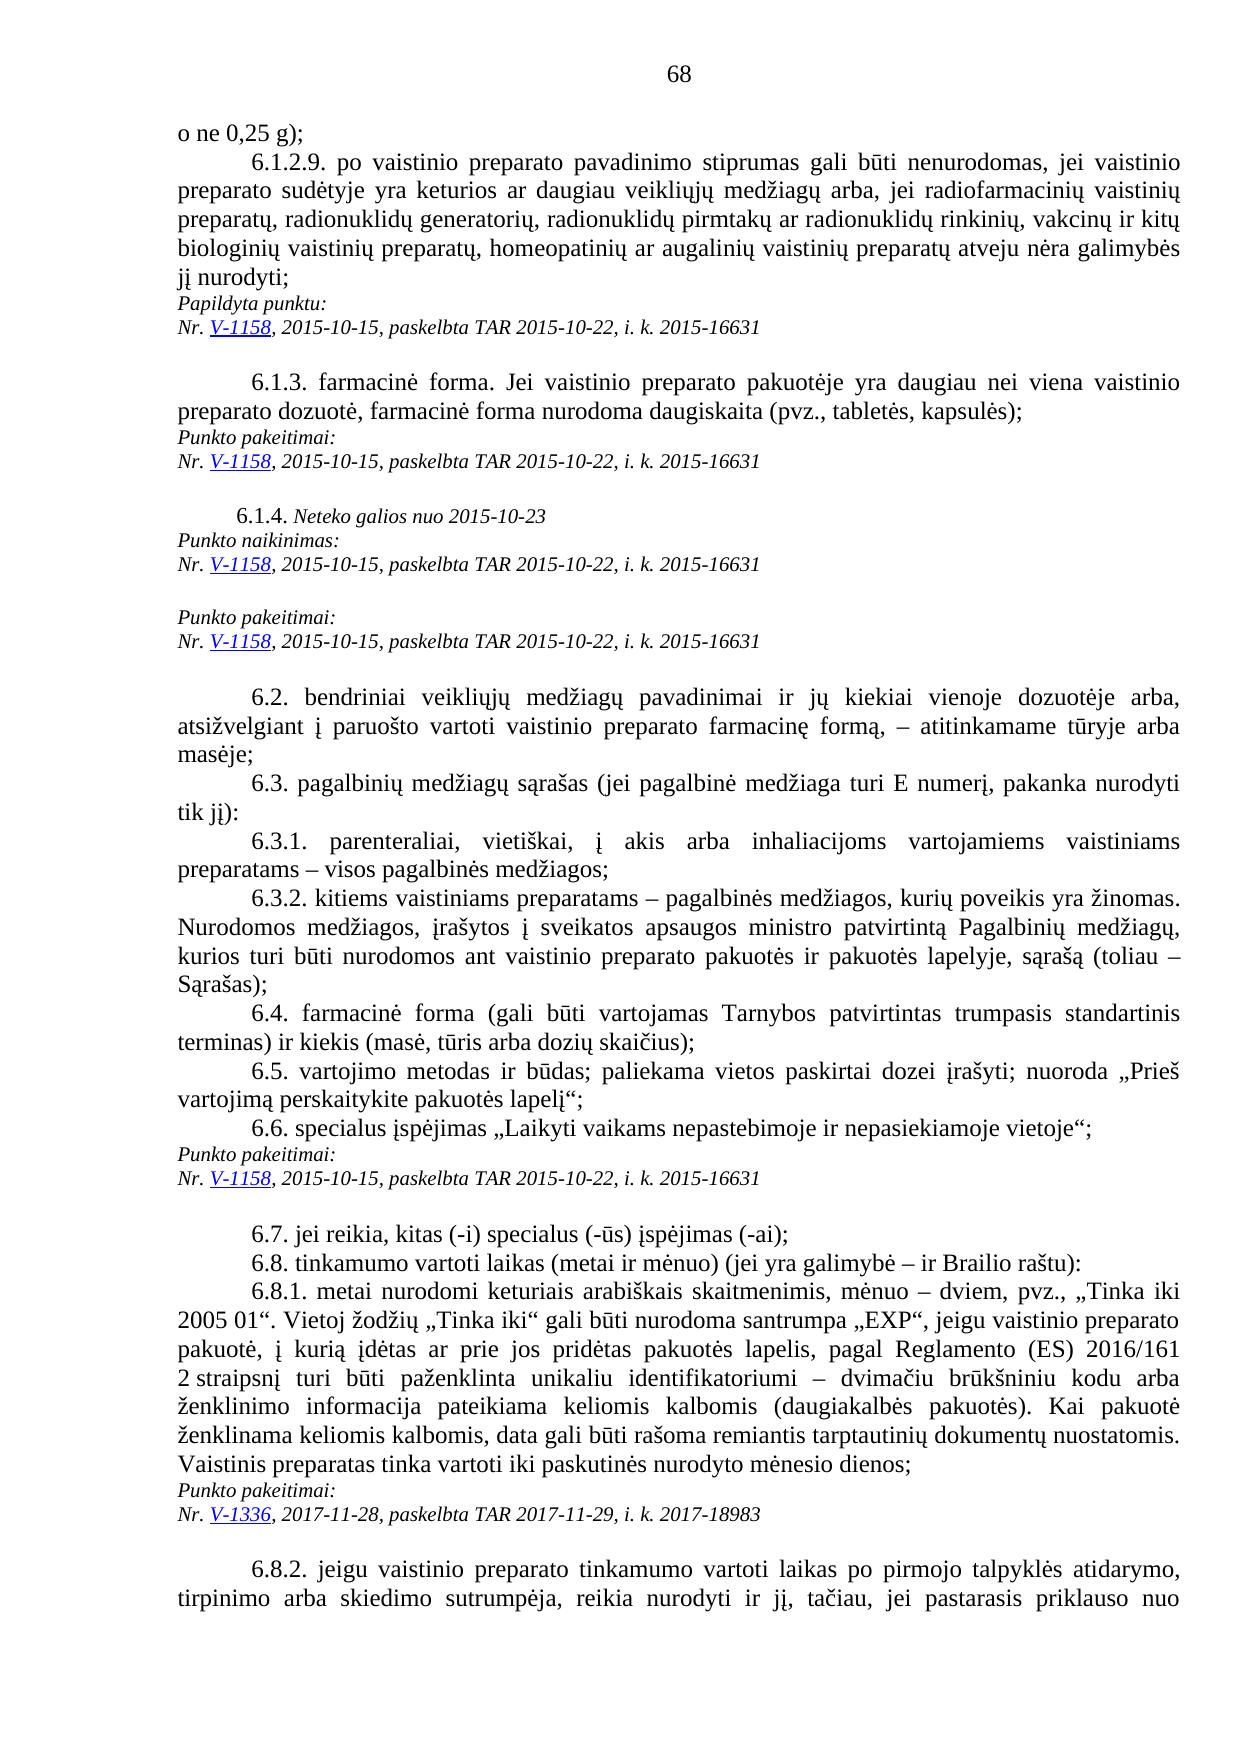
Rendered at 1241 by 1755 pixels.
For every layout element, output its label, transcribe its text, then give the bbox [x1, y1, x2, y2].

text Papildyta punktu: [177, 291, 1181, 315]
text Nr. V-1158, 2015-10-15, paskelbta TAR 2015-10-22, i. k. 2015-16631 [177, 552, 1181, 576]
text Punkto pakeitimai: [177, 425, 1181, 449]
text 6.1.2.9. po vaistinio preparato pavadinimo stiprumas gali būti nenurodomas, jei vaistinio preparato sudėtyje yra keturios ar daugiau veikliųjų medžiagų arba, jei radiofarmacinių vaistinių preparatų, radionuklidų generatorių, radionuklidų pirmtakų ar radionuklidų rinkinių, vakcinų ir kitų biologinių vaistinių preparatų, homeopatinių ar augalinių vaistinių preparatų atveju nėra galimybės jį nurodyti; [177, 147, 1181, 291]
text 6.8. tinkamumo vartoti laikas (metai ir mėnuo) (jei yra galimybė – ir Brailio raštu): [177, 1248, 1181, 1276]
text 6.2. bendriniai veikliųjų medžiagų pavadinimai ir jų kiekiai vienoje dozuotėje arba, atsižvelgiant į paruošto vartoti vaistinio preparato farmacinę formą, – atitinkamame tūryje arba masėje; [177, 682, 1181, 768]
text 6.8.2. jeigu vaistinio preparato tinkamumo vartoti laikas po pirmojo talpyklės atidarymo, tirpinimo arba skiedimo sutrumpėja, reikia nurodyti ir jį, tačiau, jei pastarasis priklauso nuo [177, 1554, 1181, 1612]
text 6.3.1. parenteraliai, vietiškai, į akis arba inhaliacijoms vartojamiems vaistiniams preparatams – visos pagalbinės medžiagos; [177, 826, 1181, 883]
text 6.7. jei reikia, kitas (-i) specialus (-ūs) įspėjimas (-ai); [177, 1219, 1181, 1248]
text Punkto pakeitimai: [177, 1142, 1181, 1166]
text Nr. V-1158, 2015-10-15, paskelbta TAR 2015-10-22, i. k. 2015-16631 [177, 1166, 1181, 1190]
text o ne 0,25 g); [177, 118, 1181, 147]
text Nr. V-1158, 2015-10-15, paskelbta TAR 2015-10-22, i. k. 2015-16631 [177, 449, 1181, 473]
text 6.3.2. kitiems vaistiniams preparatams – pagalbinės medžiagos, kurių poveikis yra žinomas. Nurodomos medžiagos, įrašytos į sveikatos apsaugos ministro patvirtintą Pagalbinių medžiagų, kurios turi būti nurodomos ant vaistinio preparato pakuotės ir pakuotės lapelyje, sąrašą (toliau – Sąrašas); [177, 883, 1181, 998]
text Punkto naikinimas: [177, 528, 1181, 552]
text Nr. V-1158, 2015-10-15, paskelbta TAR 2015-10-22, i. k. 2015-16631 [177, 315, 1181, 339]
text 6.1.4. Neteko galios nuo 2015-10-23 [177, 502, 1181, 528]
text 6.6. specialus įspėjimas „Laikyti vaikams nepastebimoje ir nepasiekiamoje vietoje“; [177, 1113, 1181, 1142]
text 6.4. farmacinė forma (gali būti vartojamas Tarnybos patvirtintas trumpasis standartinis terminas) ir kiekis (masė, tūris arba dozių skaičius); [177, 998, 1181, 1056]
text 6.3. pagalbinių medžiagų sąrašas (jei pagalbinė medžiaga turi E numerį, pakanka nurodyti tik jį): [177, 768, 1181, 826]
text 6.8.1. metai nurodomi keturiais arabiškais skaitmenimis, mėnuo – dviem, pvz., „Tinka iki 2005 01“. Vietoj žodžių „Tinka iki“ gali būti nurodoma santrumpa „EXP“, jeigu vaistinio preparato pakuotė, į kurią įdėtas ar prie jos pridėtas pakuotės lapelis, pagal Reglamento (ES) 2016/161 2 straipsnį turi būti paženklinta unikaliu identifikatoriumi – dvimačiu brūkšniniu kodu arba ženklinimo informacija pateikiama keliomis kalbomis (daugiakalbės pakuotės). Kai pakuotė ženklinama keliomis kalbomis, data gali būti rašoma remiantis tarptautinių dokumentų nuostatomis. Vaistinis preparatas tinka vartoti iki paskutinės nurodyto mėnesio dienos; [177, 1276, 1181, 1478]
text 6.5. vartojimo metodas ir būdas; paliekama vietos paskirtai dozei įrašyti; nuoroda „Prieš vartojimą perskaitykite pakuotės lapelį“; [177, 1056, 1181, 1113]
text 6.1.3. farmacinė forma. Jei vaistinio preparato pakuotėje yra daugiau nei viena vaistinio preparato dozuotė, farmacinė forma nurodoma daugiskaita (pvz., tabletės, kapsulės); [177, 367, 1181, 425]
text Punkto pakeitimai: [177, 605, 1181, 629]
text Nr. V-1336, 2017-11-28, paskelbta TAR 2017-11-29, i. k. 2017-18983 [177, 1502, 1181, 1526]
text Nr. V-1158, 2015-10-15, paskelbta TAR 2015-10-22, i. k. 2015-16631 [177, 629, 1181, 653]
text Punkto pakeitimai: [177, 1478, 1181, 1502]
